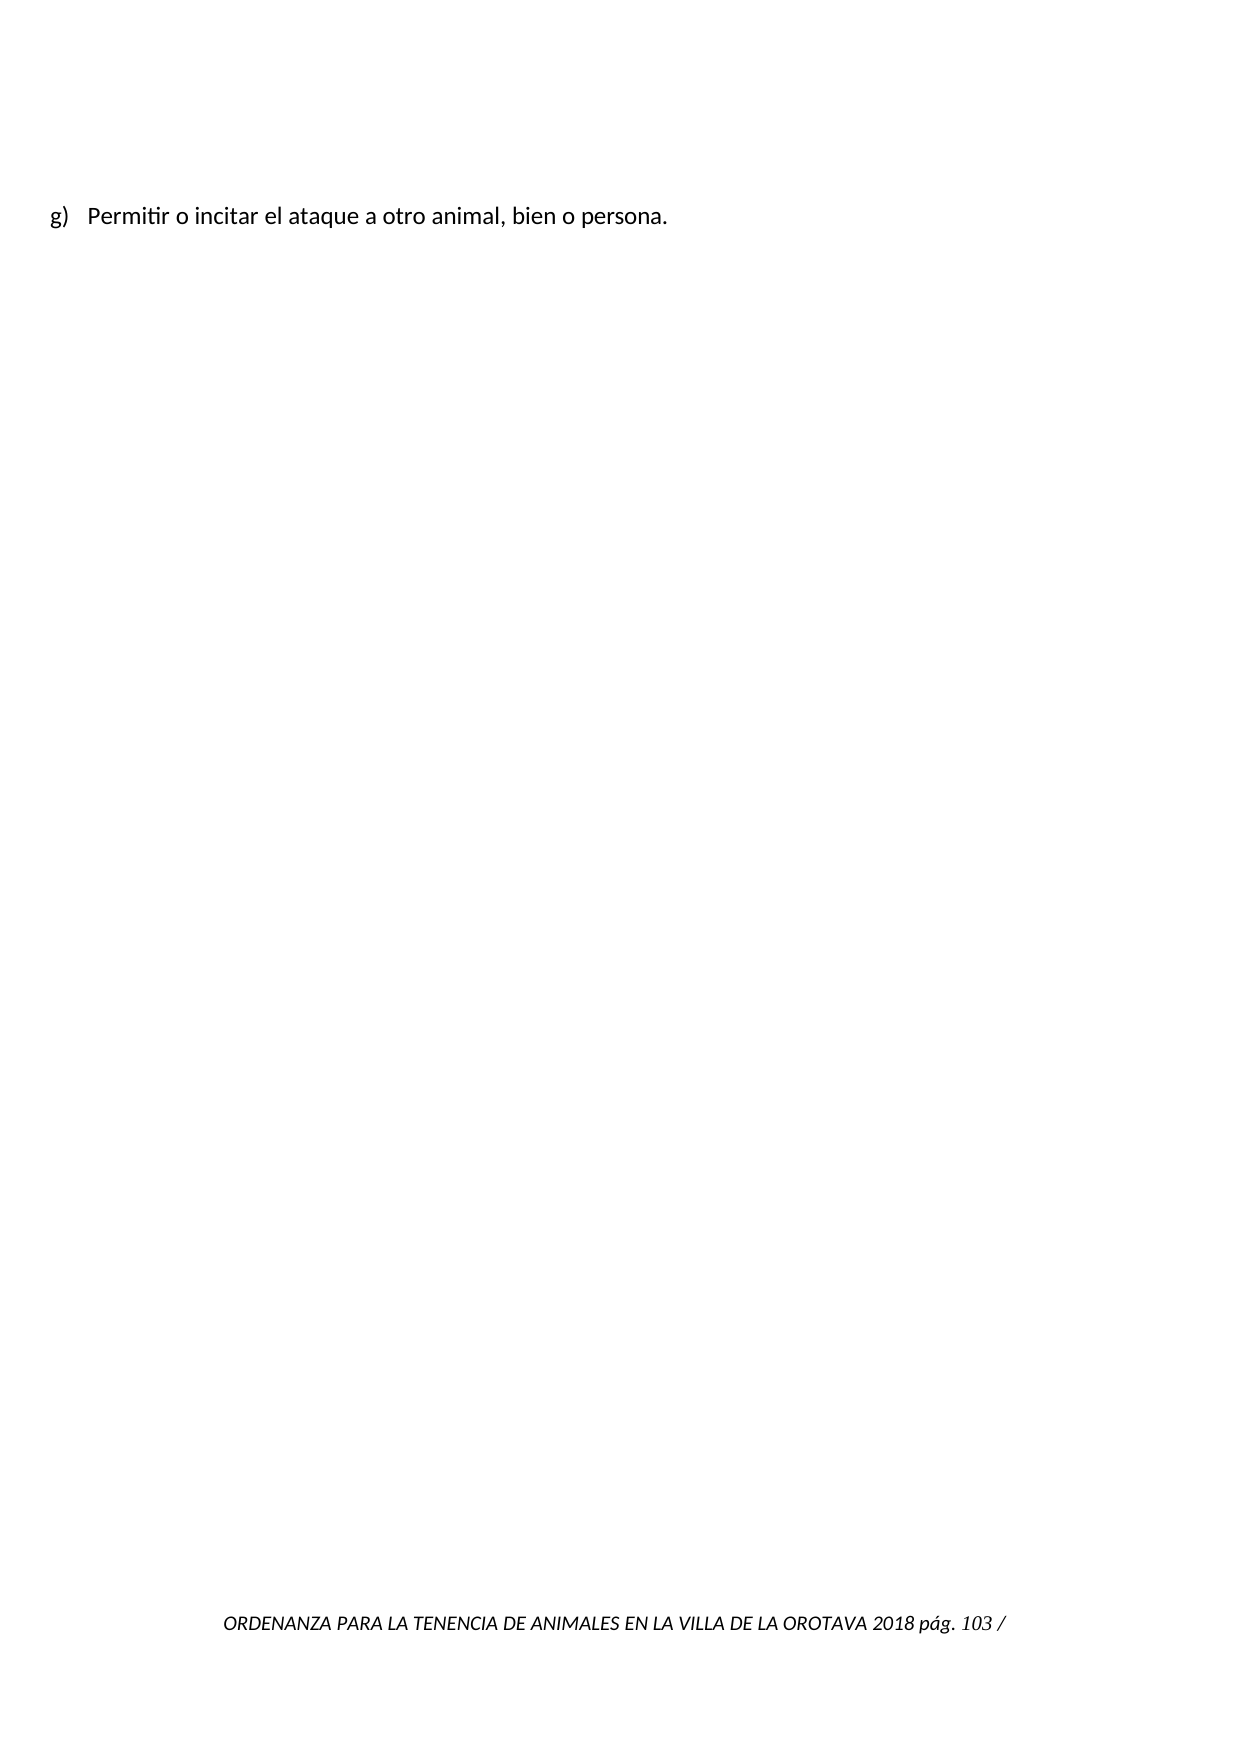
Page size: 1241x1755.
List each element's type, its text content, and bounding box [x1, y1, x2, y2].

list Permitir o incitar el ataque a otro animal, bien o persona. [50, 200, 1149, 231]
